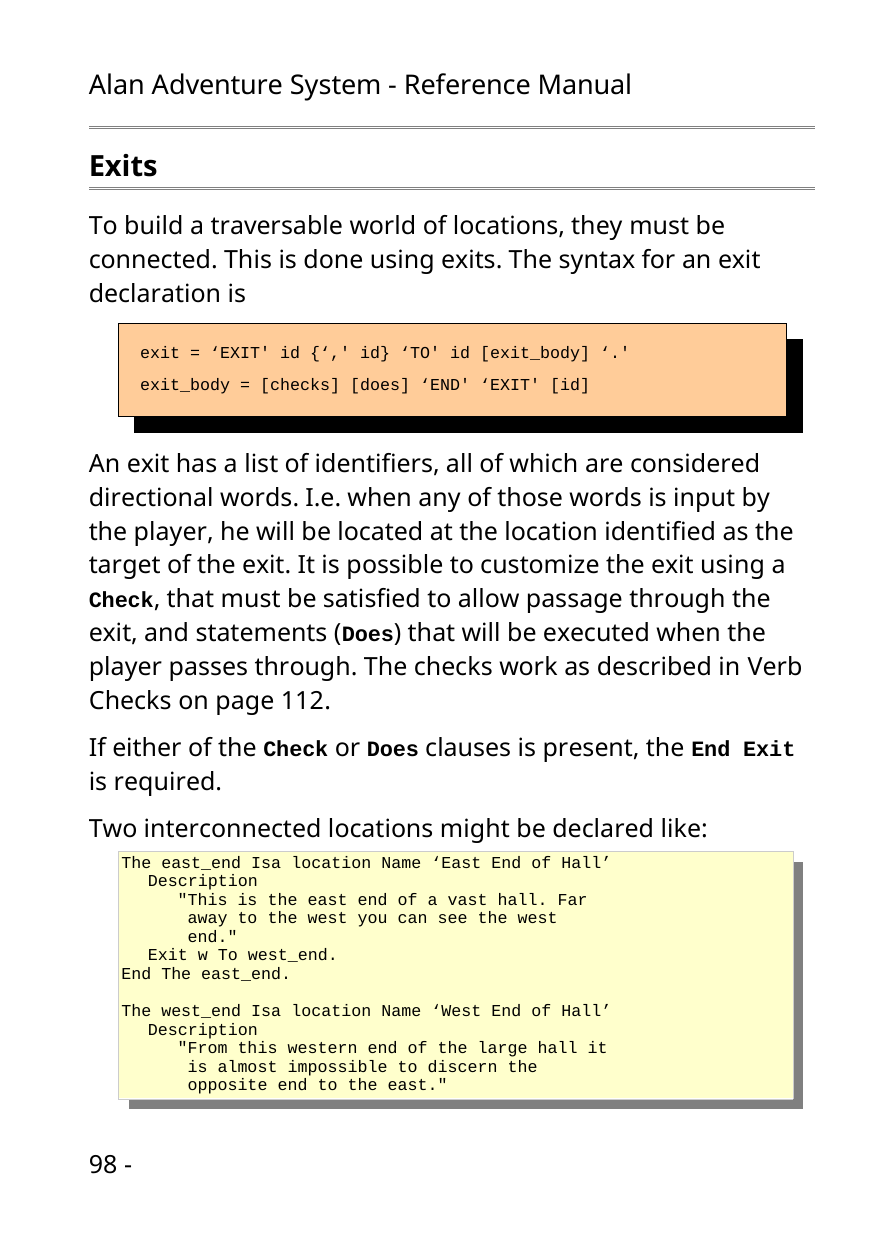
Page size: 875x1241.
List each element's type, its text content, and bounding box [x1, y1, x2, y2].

text The west_end Isa location Name ‘West End of Hall’ Description "From this western end of the large hall it is almost impossible to discern the opposite end to the east." [119, 981, 793, 1098]
text The east_end Isa location Name ‘East End of Hall’ Description "This is the east end of a vast hall. Far away to the west you can see the west end." Exit w To west_end. End The east_end. [119, 852, 793, 981]
text exit = ‘EXIT' id {‘,' id} ‘TO' id [exit_body] ‘.' [119, 324, 786, 354]
text If either of the Check or Does clauses is present, the End Exit is required. [88, 730, 815, 798]
text An exit has a list of identifiers, all of which are considered directional words. I.e. when any of those words is input by the player, he will be located at the location iden­tified as the target of the exit. It is possible to customize the exit using a Check, that must be satisfied to allow passage through the exit, and statements (Does) that will be executed when the player passes through. The checks work as described in Verb Checks on page 89. [88, 446, 815, 717]
text Two interconnected locations might be declared like: [88, 811, 815, 845]
subtitle Exits [88, 146, 815, 189]
text exit_body = [checks] [does] ‘END' ‘EXIT' [id] [119, 354, 786, 416]
text To build a traversable world of locations, they must be connected. This is done using exits. The syntax for an exit declaration is [88, 208, 815, 310]
